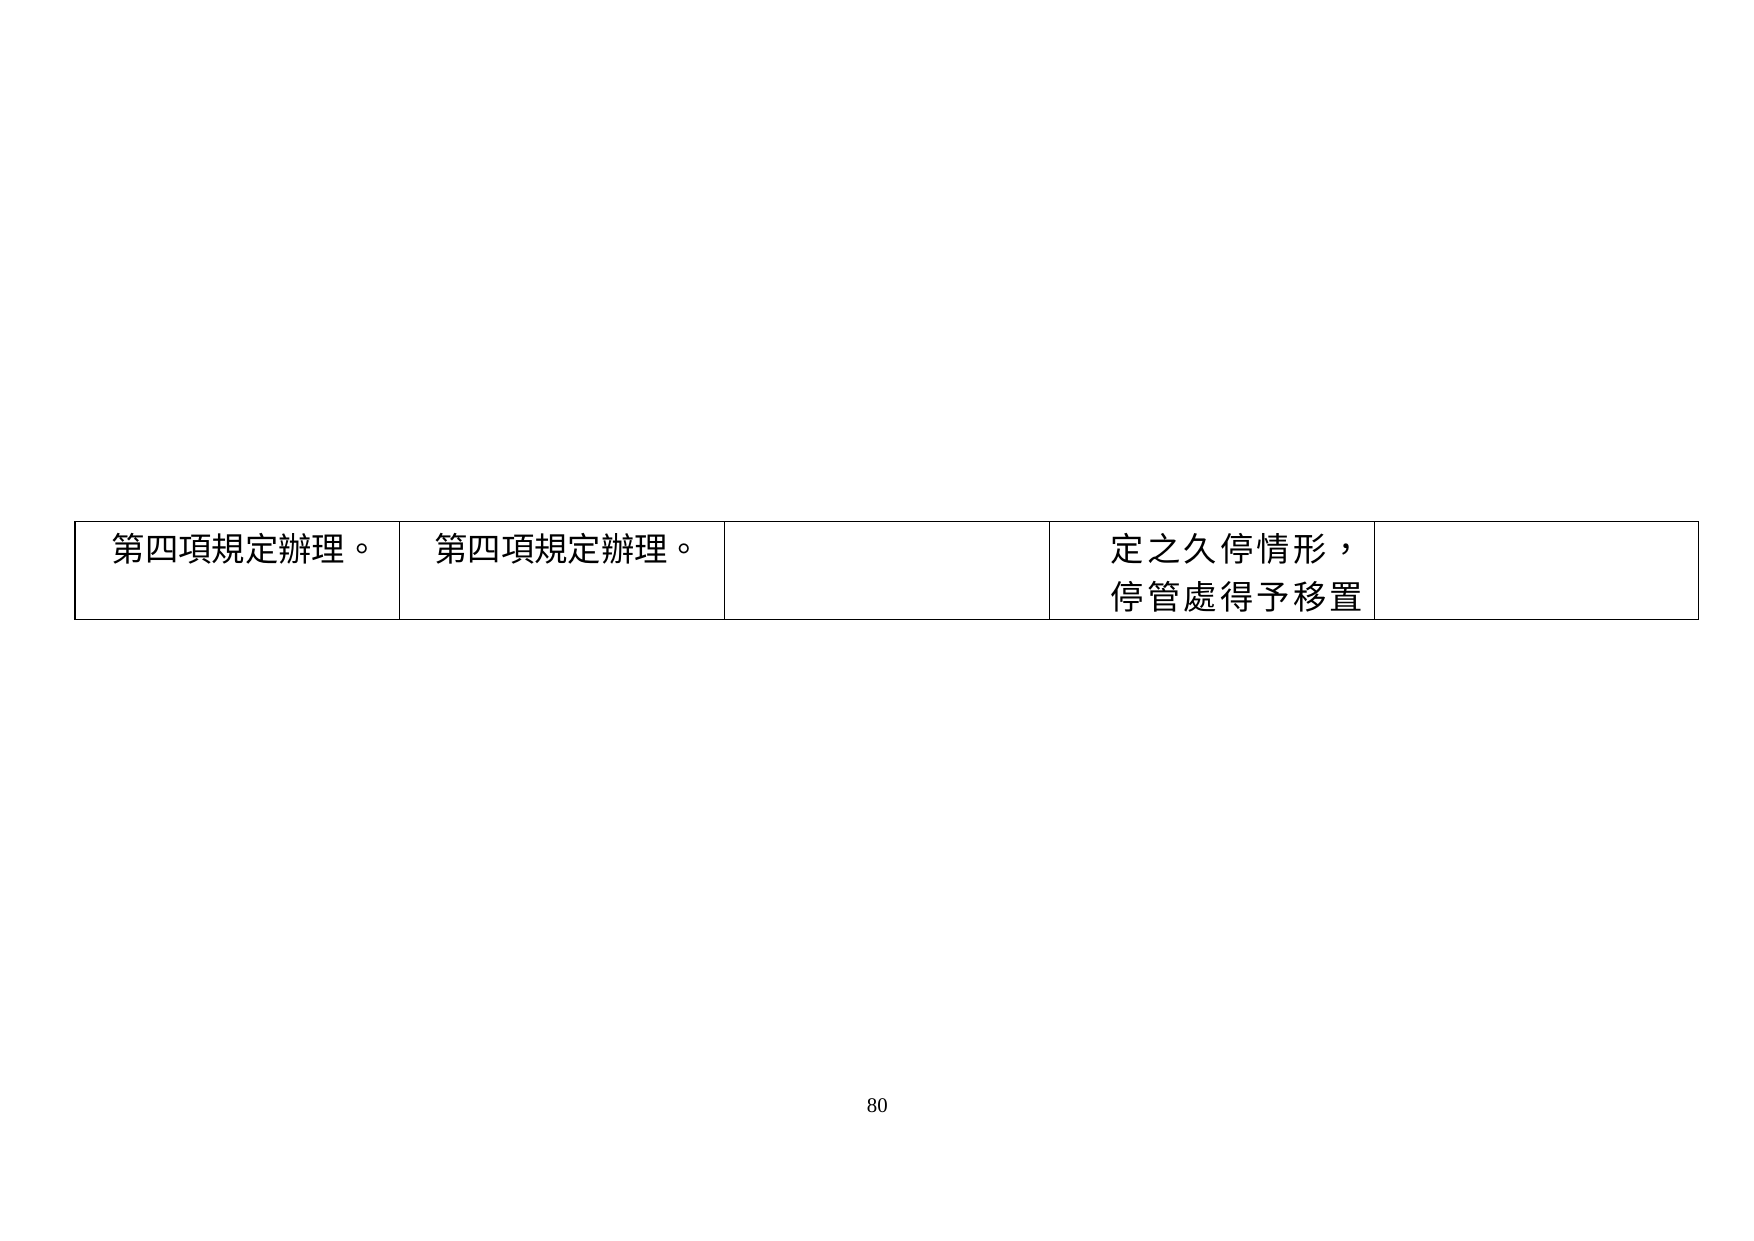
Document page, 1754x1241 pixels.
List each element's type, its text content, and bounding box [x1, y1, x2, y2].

table_cell 第四項規定辦理。 [400, 522, 724, 619]
table_cell [725, 522, 1049, 619]
table_cell 第四項規定辦理。 [76, 522, 399, 619]
table_cell [1375, 522, 1698, 619]
table_cell 定之久停情形，停管處得予移置 [1050, 522, 1374, 619]
